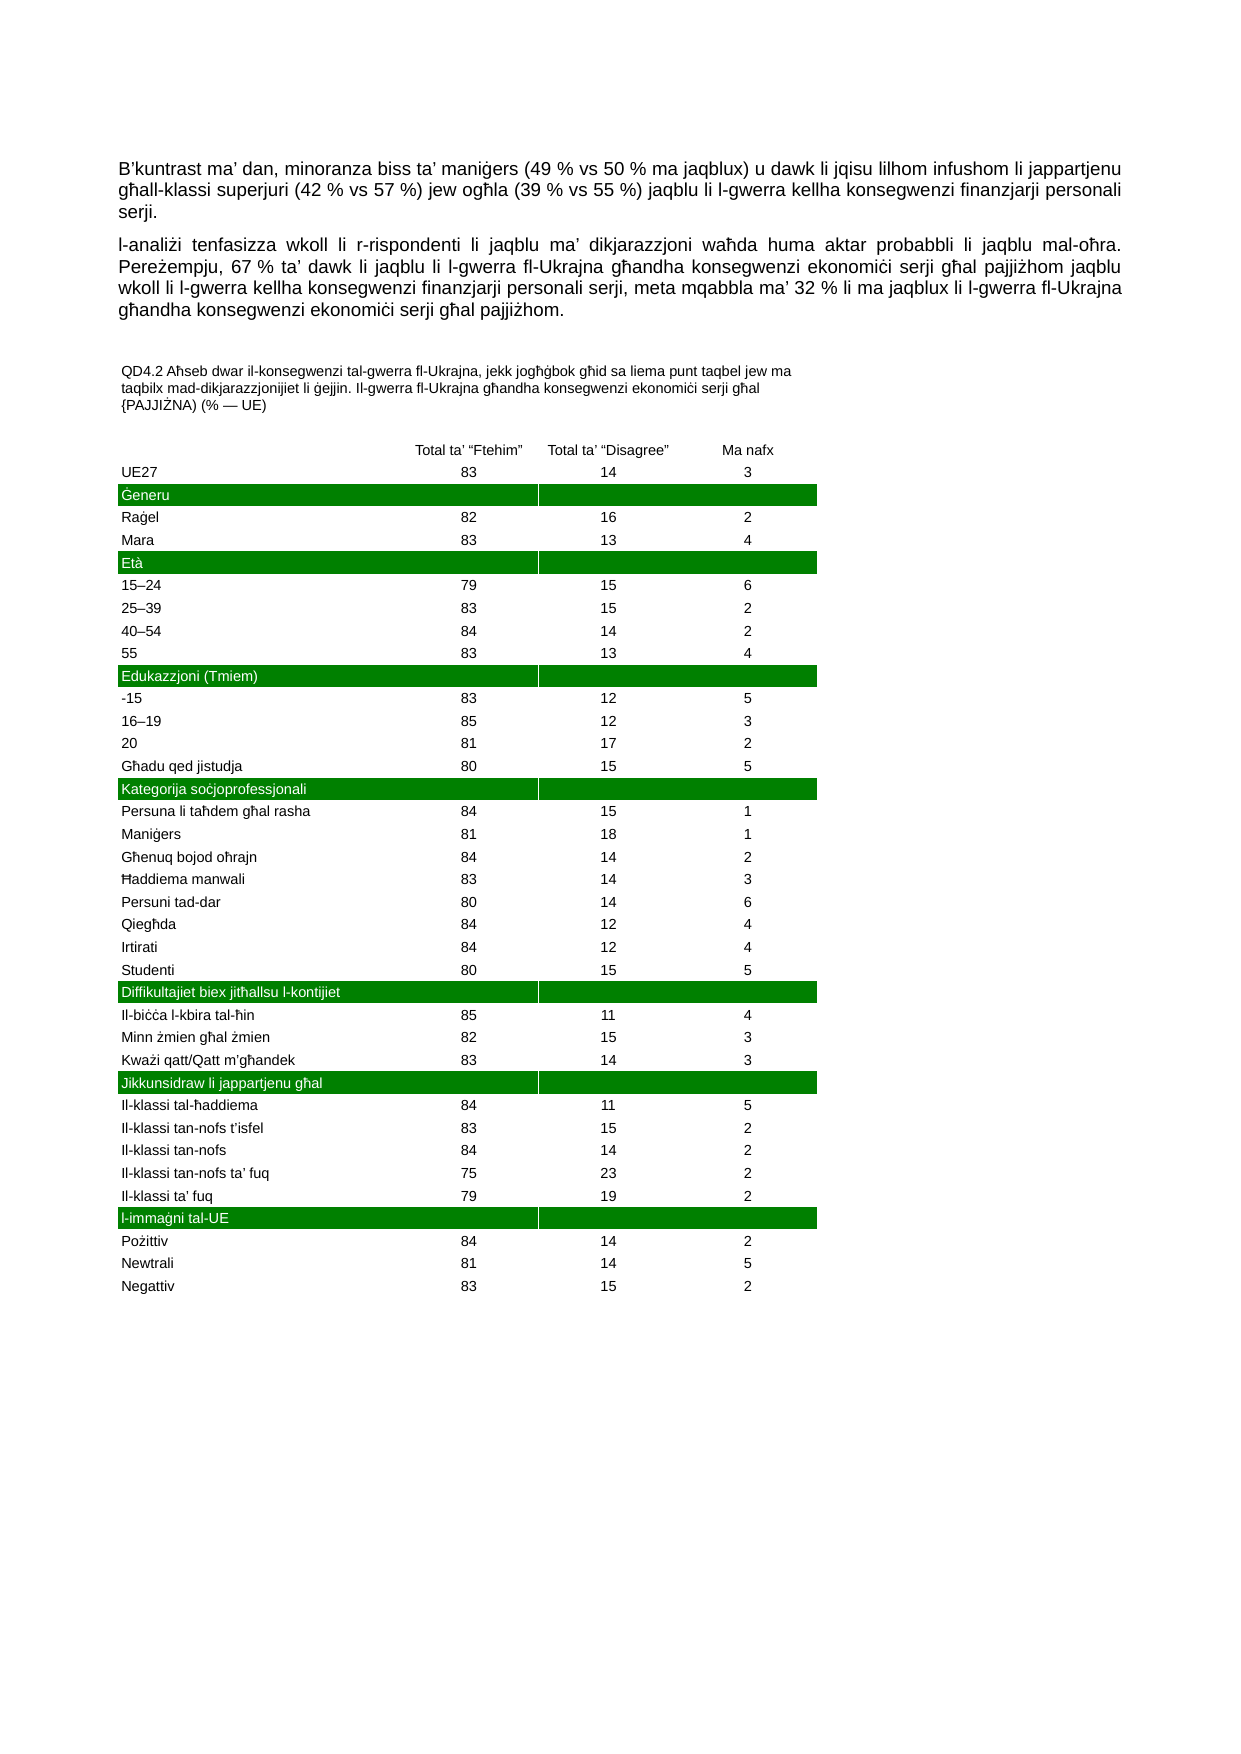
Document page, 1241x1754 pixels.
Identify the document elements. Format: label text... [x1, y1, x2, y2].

table_cell 84 [399, 936, 538, 958]
table_cell 15 [539, 574, 678, 597]
table_cell 2 [678, 506, 817, 529]
table_cell 80 [399, 958, 538, 981]
table_cell 81 [399, 823, 538, 845]
table_cell 3 [678, 1049, 817, 1071]
table_cell 84 [399, 845, 538, 868]
table_cell 14 [539, 1230, 678, 1252]
table_cell 1 [678, 823, 817, 845]
table_cell [678, 551, 817, 574]
table_cell 83 [399, 597, 538, 619]
table_cell 2 [678, 1230, 817, 1252]
table_cell 83 [399, 687, 538, 710]
table_cell Għadu qed jistudja [118, 755, 399, 777]
table_cell 4 [678, 913, 817, 936]
table_cell 25–39 [118, 597, 399, 619]
table_cell 84 [399, 1094, 538, 1117]
table_cell 83 [399, 1275, 538, 1297]
table_cell [678, 1071, 817, 1094]
table_cell Il-klassi tan-nofs t’isfel [118, 1117, 399, 1139]
table_cell 5 [678, 687, 817, 710]
table_cell 12 [539, 710, 678, 732]
table_cell Qiegħda [118, 913, 399, 936]
table_cell 2 [678, 732, 817, 755]
table_cell 12 [539, 936, 678, 958]
table_cell 55 [118, 642, 399, 664]
table_cell 16 [539, 506, 678, 529]
table_cell 75 [399, 1162, 538, 1184]
table_cell 3 [678, 1026, 817, 1049]
table_cell Newtrali [118, 1252, 399, 1275]
table_cell 4 [678, 529, 817, 551]
table_cell 14 [539, 1139, 678, 1162]
table_cell [539, 1071, 678, 1094]
table_cell [399, 1071, 538, 1094]
table_cell 3 [678, 868, 817, 891]
table_cell 6 [678, 891, 817, 913]
table_cell [539, 981, 678, 1003]
table_cell Il-biċċa l-kbira tal-ħin [118, 1004, 399, 1026]
text B’kuntrast ma’ dan, minoranza biss ta’ maniġers (49 % vs 50 % ma jaqblux) u dawk li jqisu lilhom infushom li jappartjenu għall-klassi superjuri (42 % vs 57 %) jew ogħla (39 % vs 55 %) jaqblu li l-gwerra kellha konsegwenzi finanzjarji personali serji. [118, 157, 1122, 222]
table_cell 16–19 [118, 710, 399, 732]
table_cell 1 [678, 800, 817, 823]
table_cell [399, 981, 538, 1003]
table_cell 80 [399, 891, 538, 913]
table_cell 15–24 [118, 574, 399, 597]
table_cell 79 [399, 574, 538, 597]
table_cell 5 [678, 1094, 817, 1117]
table_cell 14 [539, 1252, 678, 1275]
table_cell 15 [539, 1275, 678, 1297]
table_cell Irtirati [118, 936, 399, 958]
table_cell [539, 551, 678, 574]
table_cell 2 [678, 597, 817, 619]
table_cell 18 [539, 823, 678, 845]
table_cell 11 [539, 1004, 678, 1026]
table_cell 2 [678, 1184, 817, 1207]
table_cell 5 [678, 958, 817, 981]
table_header QD4.2 Aħseb dwar il-konsegwenzi tal-gwerra fl-Ukrajna, jekk jogħġbok għid sa liema punt taqbel jew ma taqbilx mad-dikjarazzjonijiet li ġejjin. Il-gwerra fl-Ukrajna għandha konsegwenzi ekonomiċi serji għal {PAJJIŻNA) (% — UE) [118, 360, 817, 416]
table_cell [539, 665, 678, 687]
table_cell 20 [118, 732, 399, 755]
table_cell [539, 416, 678, 438]
table_cell 4 [678, 1004, 817, 1026]
table_cell [539, 778, 678, 800]
table_cell 6 [678, 574, 817, 597]
table_cell 84 [399, 800, 538, 823]
table_cell 4 [678, 642, 817, 664]
table_cell 15 [539, 958, 678, 981]
table_cell 13 [539, 642, 678, 664]
table_cell Għenuq bojod oħrajn [118, 845, 399, 868]
table_cell 15 [539, 597, 678, 619]
table_cell 14 [539, 891, 678, 913]
table_cell Il-klassi tan-nofs ta’ fuq [118, 1162, 399, 1184]
table_cell 83 [399, 461, 538, 484]
table_cell 2 [678, 1275, 817, 1297]
table_cell 19 [539, 1184, 678, 1207]
table_cell [678, 416, 817, 438]
table_cell [399, 416, 538, 438]
table_cell 15 [539, 1026, 678, 1049]
table_cell Studenti [118, 958, 399, 981]
table_cell [678, 778, 817, 800]
table_cell 3 [678, 461, 817, 484]
table_cell 81 [399, 1252, 538, 1275]
table_cell 14 [539, 619, 678, 642]
table_cell 5 [678, 1252, 817, 1275]
table_cell [539, 1207, 678, 1229]
table_cell Ma nafx [678, 439, 817, 461]
table_cell 80 [399, 755, 538, 777]
table_cell Minn żmien għal żmien [118, 1026, 399, 1049]
table_cell 84 [399, 913, 538, 936]
table_cell [118, 439, 399, 461]
table_cell Diffikultajiet biex jitħallsu l-kontijiet [118, 981, 399, 1003]
table_cell 13 [539, 529, 678, 551]
table_cell [399, 778, 538, 800]
table_cell 14 [539, 1049, 678, 1071]
table_cell Il-klassi ta’ fuq [118, 1184, 399, 1207]
table_cell Kategorija soċjoprofessjonali [118, 778, 399, 800]
table_cell 82 [399, 506, 538, 529]
table_cell 83 [399, 642, 538, 664]
table_cell 14 [539, 868, 678, 891]
table_cell Età [118, 551, 399, 574]
table_cell 2 [678, 1139, 817, 1162]
table_cell 12 [539, 913, 678, 936]
table_cell [399, 484, 538, 506]
table_cell [539, 484, 678, 506]
table_cell 40–54 [118, 619, 399, 642]
table_cell Persuna li taħdem għal rasha [118, 800, 399, 823]
table_cell 3 [678, 710, 817, 732]
table_cell l-immaġni tal-UE [118, 1207, 399, 1229]
table_cell 83 [399, 868, 538, 891]
table_cell 4 [678, 936, 817, 958]
table_cell Edukazzjoni (Tmiem) [118, 665, 399, 687]
table_cell Ġeneru [118, 484, 399, 506]
table_cell Total ta’ “Disagree” [539, 439, 678, 461]
table_cell [118, 416, 399, 438]
table_cell 15 [539, 755, 678, 777]
table_cell Raġel [118, 506, 399, 529]
text l-analiżi tenfasizza wkoll li r-rispondenti li jaqblu ma’ dikjarazzjoni waħda huma aktar probabbli li jaqblu mal-oħra. Pereżempju, 67 % ta’ dawk li jaqblu li l-gwerra fl-Ukrajna għandha konsegwenzi ekonomiċi serji għal pajjiżhom jaqblu wkoll li l-gwerra kellha konsegwenzi finanzjarji personali serji, meta mqabbla ma’ 32 % li ma jaqblux li l-gwerra fl-Ukrajna għandha konsegwenzi ekonomiċi serji għal pajjiżhom. [118, 234, 1122, 320]
table_cell Negattiv [118, 1275, 399, 1297]
table_cell UE27 [118, 461, 399, 484]
table_cell [678, 665, 817, 687]
table_cell Kważi qatt/Qatt m’għandek [118, 1049, 399, 1071]
table_cell 2 [678, 619, 817, 642]
table_cell 83 [399, 1117, 538, 1139]
table_cell 85 [399, 710, 538, 732]
table_cell [678, 484, 817, 506]
table_cell 5 [678, 755, 817, 777]
table_cell -15 [118, 687, 399, 710]
table_cell Total ta’ “Ftehim” [399, 439, 538, 461]
table_cell 14 [539, 461, 678, 484]
table_cell 84 [399, 1230, 538, 1252]
table_cell Ħaddiema manwali [118, 868, 399, 891]
table_cell [399, 665, 538, 687]
table_cell [399, 551, 538, 574]
table_cell 2 [678, 1162, 817, 1184]
table_cell 14 [539, 845, 678, 868]
table_cell 2 [678, 845, 817, 868]
table_cell 12 [539, 687, 678, 710]
table_cell 15 [539, 800, 678, 823]
table_cell 23 [539, 1162, 678, 1184]
table_cell Pożittiv [118, 1230, 399, 1252]
table_cell 82 [399, 1026, 538, 1049]
table_cell 15 [539, 1117, 678, 1139]
table_cell 11 [539, 1094, 678, 1117]
table_cell 81 [399, 732, 538, 755]
table_cell 17 [539, 732, 678, 755]
table_cell Il-klassi tan-nofs [118, 1139, 399, 1162]
table_cell 84 [399, 619, 538, 642]
table_cell 79 [399, 1184, 538, 1207]
table_cell [399, 1207, 538, 1229]
table_cell Maniġers [118, 823, 399, 845]
table_cell 84 [399, 1139, 538, 1162]
table_cell 85 [399, 1004, 538, 1026]
table_cell Mara [118, 529, 399, 551]
table_cell [678, 981, 817, 1003]
table_cell 83 [399, 529, 538, 551]
table_cell 83 [399, 1049, 538, 1071]
table_cell Persuni tad-dar [118, 891, 399, 913]
table_cell Il-klassi tal-ħaddiema [118, 1094, 399, 1117]
table_cell Jikkunsidraw li jappartjenu għal [118, 1071, 399, 1094]
table_cell [678, 1207, 817, 1229]
table_cell 2 [678, 1117, 817, 1139]
